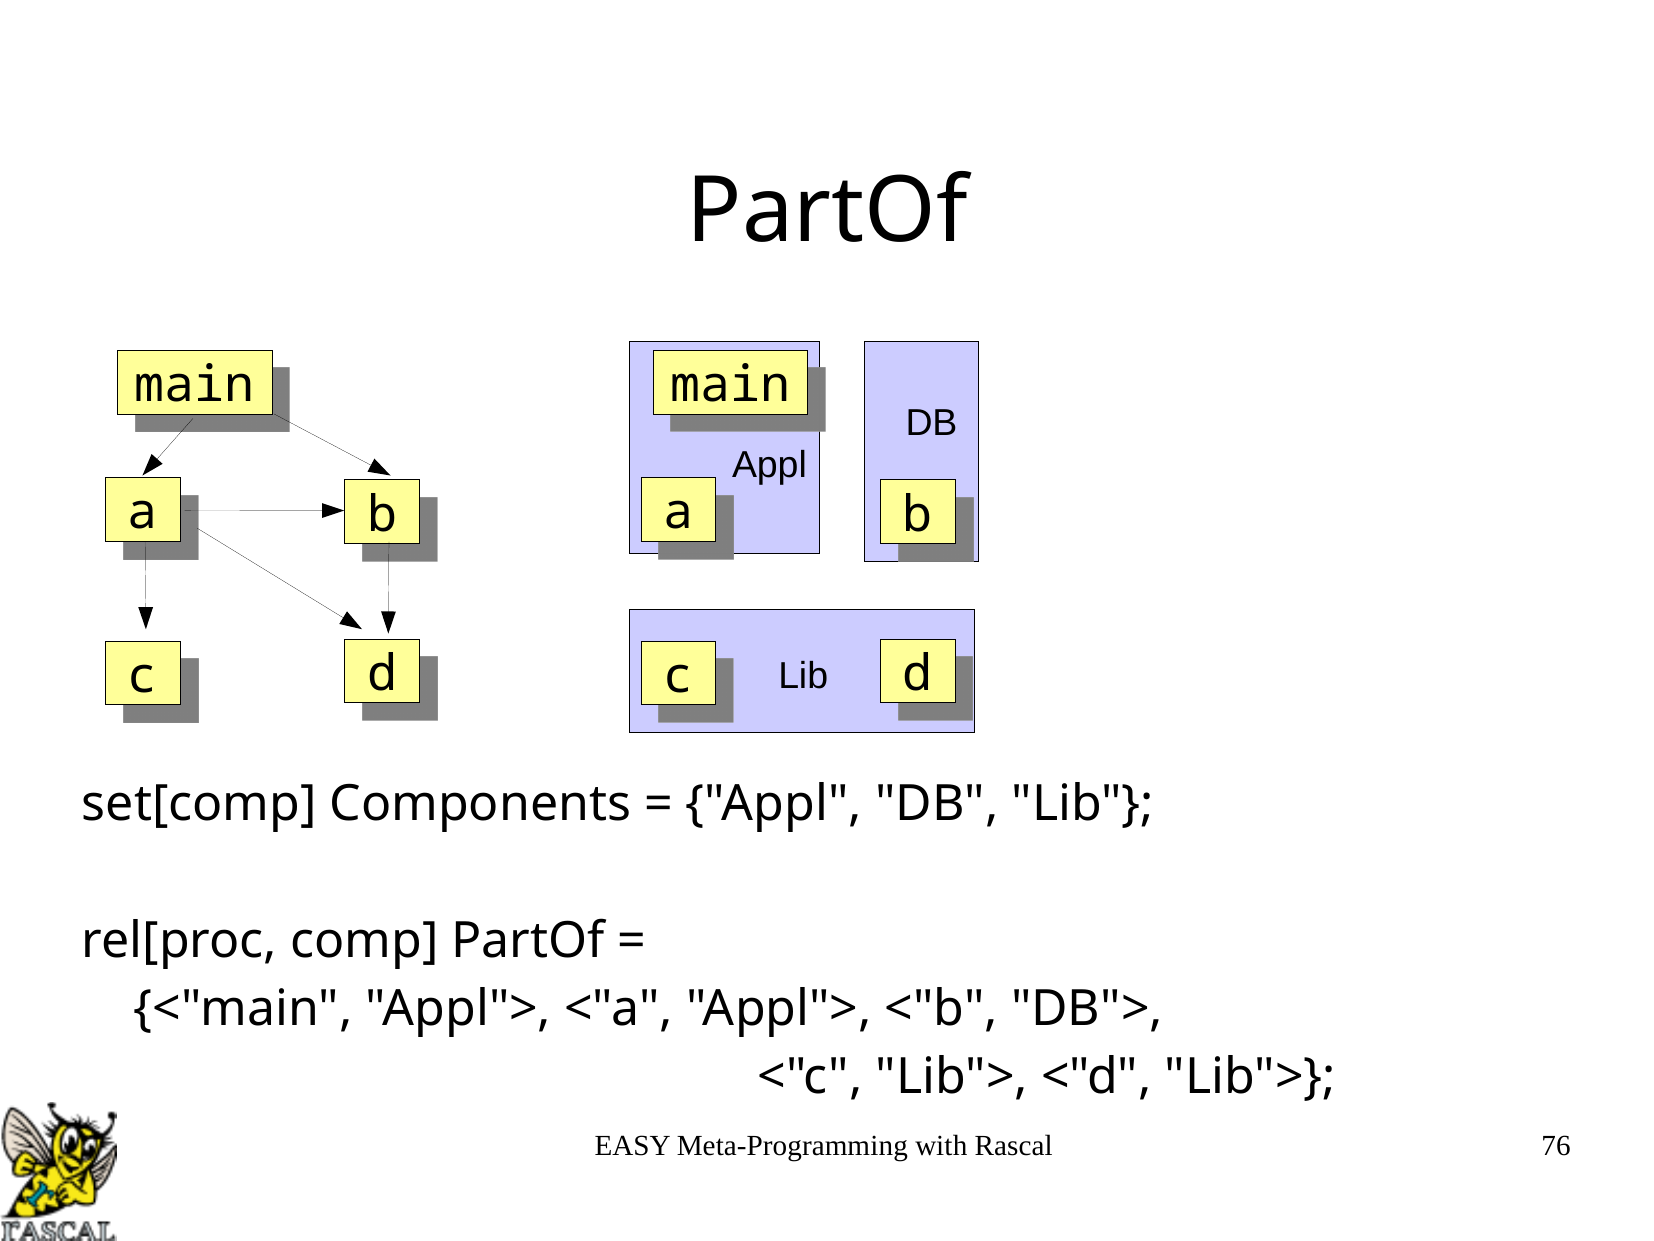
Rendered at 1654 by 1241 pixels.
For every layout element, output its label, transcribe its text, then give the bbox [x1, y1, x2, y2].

text_box DB [890, 394, 991, 470]
title PartOf [121, 102, 1534, 311]
text_box [629, 609, 975, 733]
text_box b [880, 479, 956, 544]
text_box d [880, 639, 956, 703]
text_box [864, 341, 979, 562]
picture [0, 1102, 117, 1241]
text_box main [117, 350, 273, 415]
text_box Lib [763, 646, 863, 722]
text_box d [344, 639, 420, 703]
text_box a [105, 477, 181, 542]
text_box c [105, 641, 181, 705]
text_box set[comp] Components = {"Appl", "DB", "Lib"}; rel[proc, comp] PartOf = {<"main", "Appl">, <"a", "Appl">, <"b", "DB">, <"c", "Lib">, <"d", "Lib">}; [67, 759, 1573, 1123]
text_box b [344, 479, 420, 544]
text_box c [641, 641, 716, 705]
text_box [629, 341, 820, 554]
text_box Appl [717, 435, 847, 512]
text_box a [641, 477, 716, 542]
text_box main [653, 350, 808, 415]
